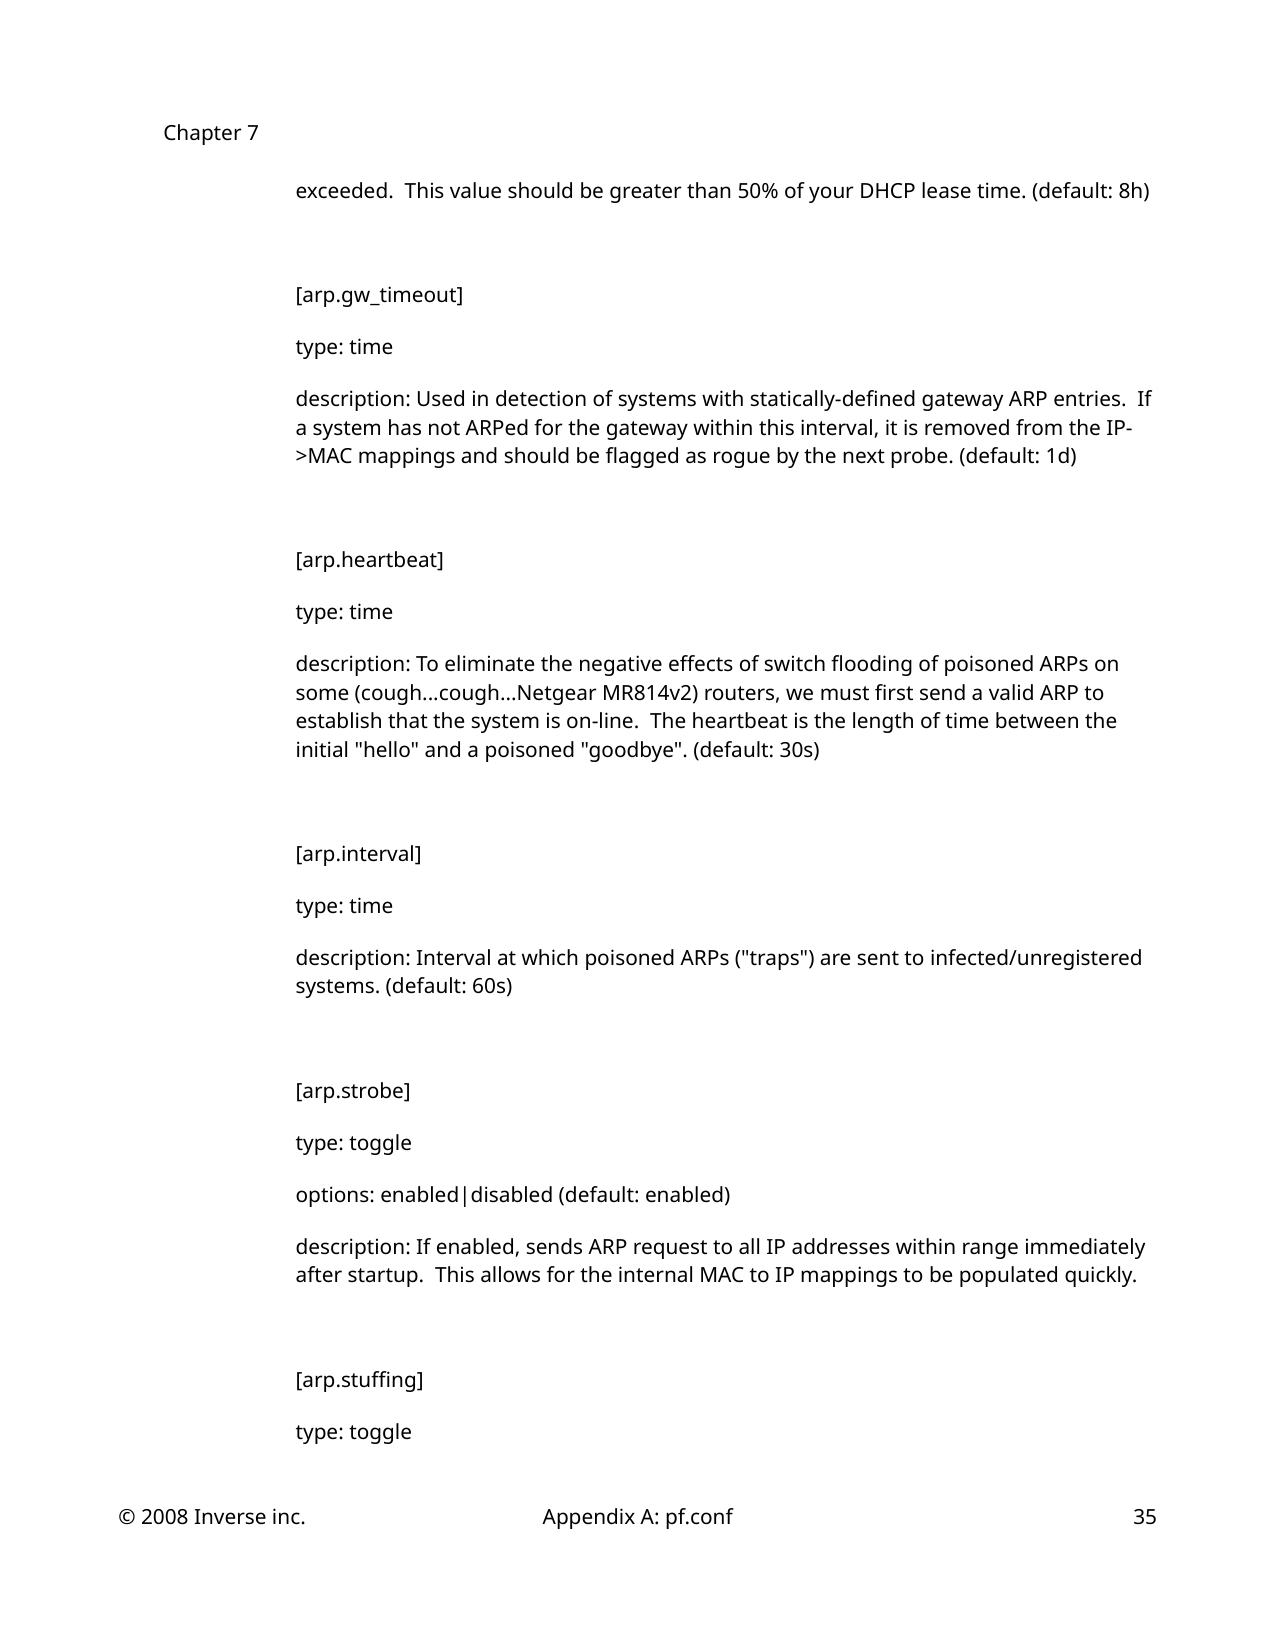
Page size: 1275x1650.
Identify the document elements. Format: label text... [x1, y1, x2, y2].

text type: time [295, 597, 1157, 626]
text description: Used in detection of systems with statically-defined gateway ARP entries. If a system has not ARPed for the gateway within this interval, it is removed from the IP->MAC mappings and should be flagged as rogue by the next probe. (default: 1d) [295, 384, 1157, 470]
text [arp.strobe] [295, 1076, 1157, 1104]
text [arp.stuffing] [295, 1365, 1157, 1393]
text description: Interval at which poisoned ARPs ("traps") are sent to infected/unregistered systems. (default: 60s) [295, 943, 1157, 1000]
text [arp.gw_timeout] [295, 280, 1157, 309]
text type: toggle [295, 1417, 1157, 1445]
text description: If enabled, sends ARP request to all IP addresses within range immediately after startup. This allows for the internal MAC to IP mappings to be populated quickly. [295, 1232, 1157, 1289]
text description: To eliminate the negative effects of switch flooding of poisoned ARPs on some (cough...cough...Netgear MR814v2) routers, we must first send a valid ARP to establish that the system is on-line. The heartbeat is the length of time between the initial "hello" and a poisoned "goodbye". (default: 30s) [295, 649, 1157, 763]
text [arp.interval] [295, 839, 1157, 867]
text exceeded. This value should be greater than 50% of your DHCP lease time. (default: 8h) [295, 176, 1157, 204]
text options: enabled|disabled (default: enabled) [295, 1180, 1157, 1208]
text type: time [295, 332, 1157, 361]
text [arp.heartbeat] [295, 545, 1157, 574]
text type: toggle [295, 1128, 1157, 1156]
text type: time [295, 891, 1157, 919]
